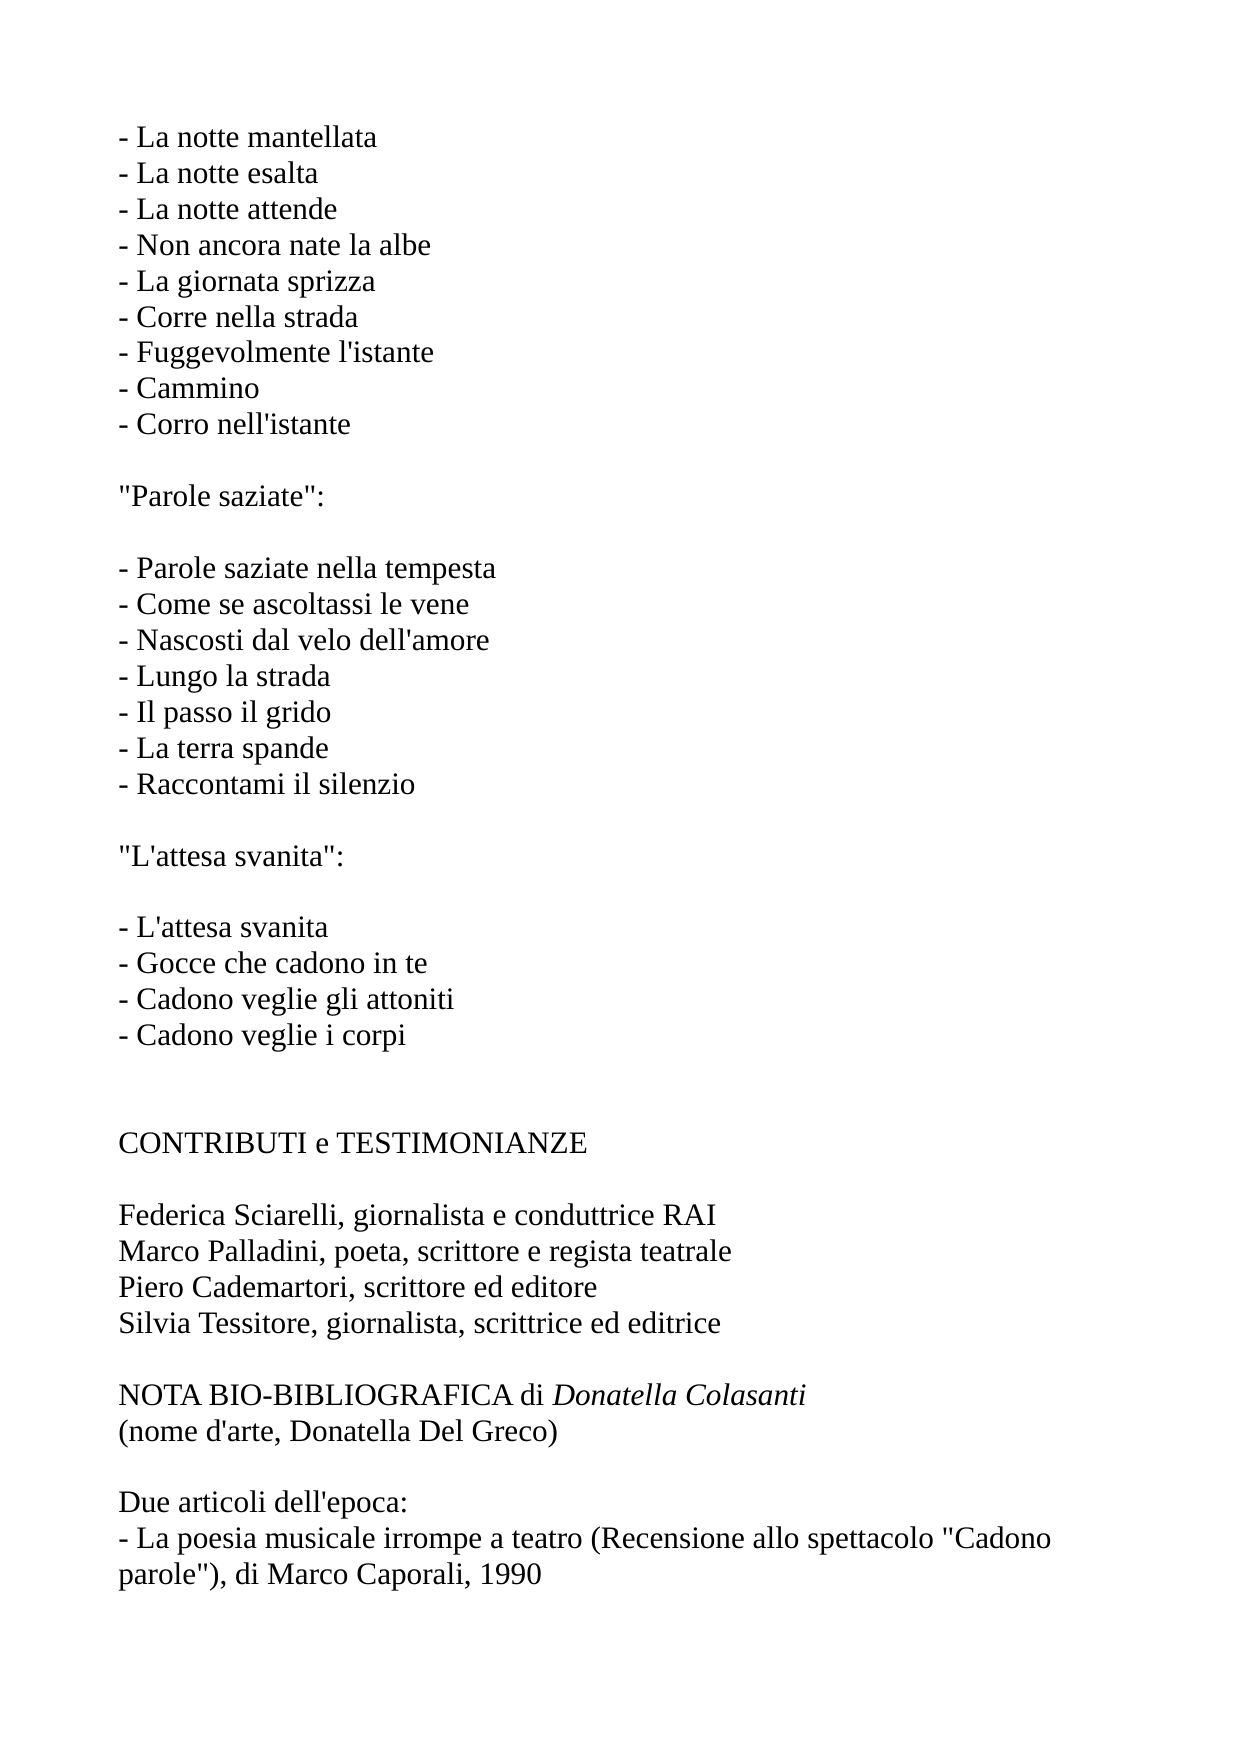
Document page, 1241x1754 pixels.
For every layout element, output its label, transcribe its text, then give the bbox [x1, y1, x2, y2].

text - Raccontami il silenzio [118, 765, 1122, 801]
text - Cadono veglie i corpi [118, 1017, 1122, 1052]
text Marco Palladini, poeta, scrittore e regista teatrale [118, 1232, 1122, 1268]
text - La terra spande [118, 729, 1122, 765]
text (nome d'arte, Donatella Del Greco) [118, 1412, 1122, 1448]
text - Cadono veglie gli attoniti [118, 981, 1122, 1017]
text - Non ancora nate la albe [118, 226, 1122, 262]
text Federica Sciarelli, giornalista e conduttrice RAI [118, 1196, 1122, 1232]
text - La notte mantellata [118, 118, 1122, 154]
text - Nascosti dal velo dell'amore [118, 621, 1122, 657]
text - Parole saziate nella tempesta [118, 549, 1122, 585]
text - Gocce che cadono in te [118, 945, 1122, 981]
text - Cammino [118, 370, 1122, 406]
text - Fuggevolmente l'istante [118, 334, 1122, 370]
text - Corre nella strada [118, 298, 1122, 334]
text - Corro nell'istante [118, 406, 1122, 442]
text - La poesia musicale irrompe a teatro (Recensione allo spettacolo "Cadono parole"), di Marco Caporali, 1990 [118, 1520, 1122, 1592]
text CONTRIBUTI e TESTIMONIANZE [118, 1124, 1122, 1160]
text - Il passo il grido [118, 693, 1122, 729]
text - La notte attende [118, 190, 1122, 226]
text - L'attesa svanita [118, 909, 1122, 945]
text - La giornata sprizza [118, 262, 1122, 298]
text "Parole saziate": [118, 477, 1122, 513]
text Due articoli dell'epoca: [118, 1484, 1122, 1520]
text NOTA BIO-BIBLIOGRAFICA di Donatella Colasanti [118, 1376, 1122, 1412]
text - La notte esalta [118, 154, 1122, 190]
text - Lungo la strada [118, 657, 1122, 693]
text Piero Cademartori, scrittore ed editore [118, 1268, 1122, 1304]
text Silvia Tessitore, giornalista, scrittrice ed editrice [118, 1304, 1122, 1340]
text - Come se ascoltassi le vene [118, 585, 1122, 621]
text "L'attesa svanita": [118, 837, 1122, 873]
